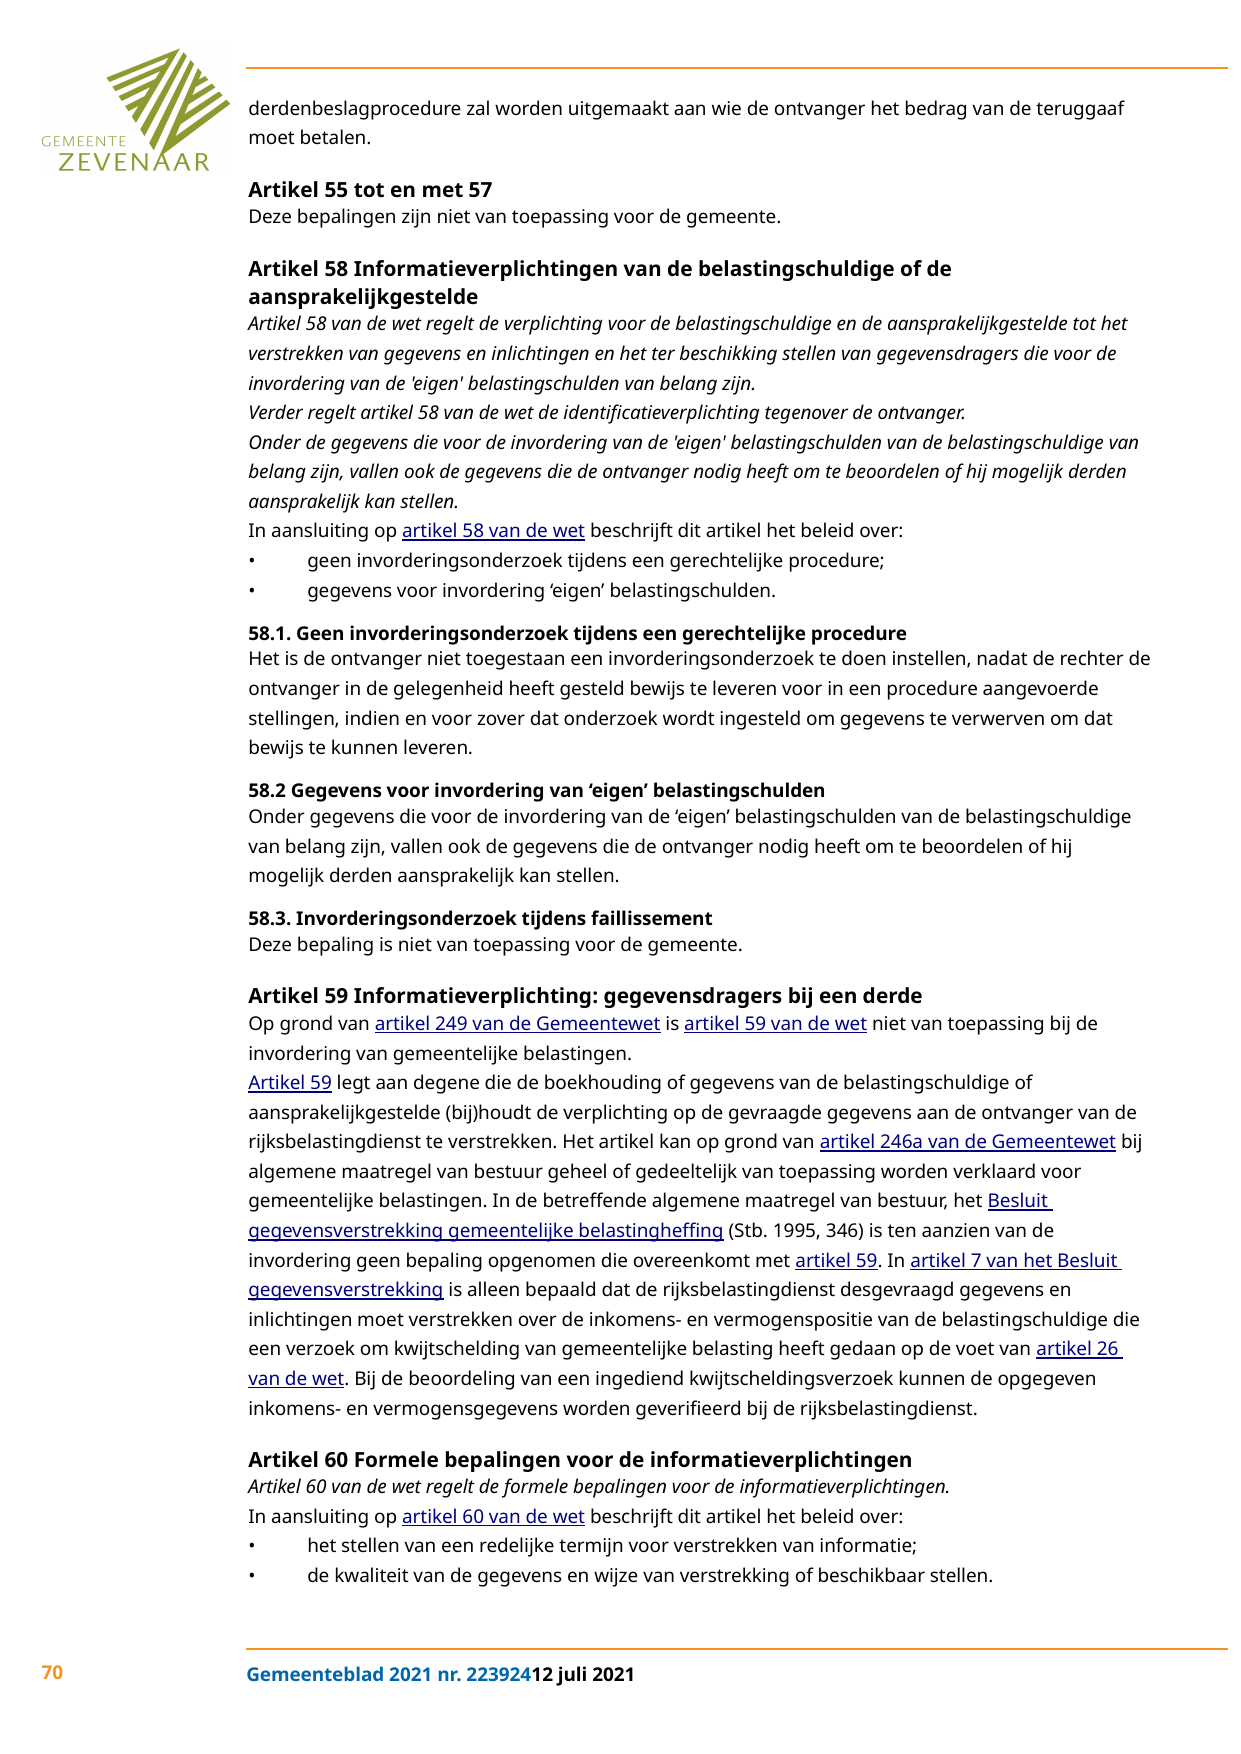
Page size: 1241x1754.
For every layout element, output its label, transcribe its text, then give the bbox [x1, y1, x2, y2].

list geen invorderingsonderzoek tijdens een gerechtelijke procedure; [248, 547, 1152, 573]
text Artikel 59 legt aan degene die de boekhouding of gegevens van de belastingschuldige of aansprakelijkgestelde (bij)houdt de verplichting op de gevraagde gegevens aan de ontvanger van de rijksbelastingdienst te verstrekken. Het artikel kan op grond van artikel 246a van de Gemeentewet bij algemene maatregel van bestuur geheel of gedeeltelijk van toepassing worden verklaard voor gemeentelijke belastingen. In de betreffende algemene maatregel van bestuur, het Besluit gegevensverstrekking gemeentelijke belastingheffing (Stb. 1995, 346) is ten aanzien van de invordering geen bepaling opgenomen die overeenkomt met artikel 59. In artikel 7 van het Besluit gegevensverstrekking is alleen bepaald dat de rijksbelastingdienst desgevraagd gegevens en inlichtingen moet verstrekken over de inkomens- en vermogenspositie van de belastingschuldige die een verzoek om kwijtschelding van gemeentelijke belasting heeft gedaan op de voet van artikel 26 van de wet. Bij de beoordeling van een ingediend kwijtscheldingsverzoek kunnen de opgegeven inkomens- en vermogensgegevens worden geverifieerd bij de rijksbelastingdienst. [248, 1069, 1152, 1420]
text derdenbeslagprocedure zal worden uitgemaakt aan wie de ontvanger het bedrag van de teruggaaf moet betalen. [248, 95, 1152, 150]
text 58.3. Invorderingsonderzoek tijdens faillissement [248, 906, 1152, 931]
text Deze bepalingen zijn niet van toepassing voor de gemeente. [248, 203, 1152, 229]
text Onder gegevens die voor de invordering van de ‘eigen’ belastingschulden van de belastingschuldige van belang zijn, vallen ook de gegevens die de ontvanger nodig heeft om te beoordelen of hij mogelijk derden aansprakelijk kan stellen. [248, 803, 1152, 888]
text In aansluiting op artikel 60 van de wet beschrijft dit artikel het beleid over: [248, 1503, 1152, 1529]
list de kwaliteit van de gegevens en wijze van verstrekking of beschikbaar stellen. [248, 1562, 1152, 1588]
text Artikel 58 van de wet regelt de verplichting voor de belastingschuldige en de aansprakelijkgestelde tot het verstrekken van gegevens en inlichtingen en het ter beschikking stellen van gegevensdragers die voor de invordering van de 'eigen' belastingschulden van belang zijn. [248, 311, 1152, 395]
text Artikel 60 Formele bepalingen voor de informatieverplichtingen [248, 1445, 1152, 1473]
list gegevens voor invordering ‘eigen’ belastingschulden. [248, 577, 1152, 602]
text In aansluiting op artikel 58 van de wet beschrijft dit artikel het beleid over: [248, 518, 1152, 543]
text Onder de gegevens die voor de invordering van de 'eigen' belastingschulden van de belastingschuldige van belang zijn, vallen ook de gegevens die de ontvanger nodig heeft om te beoordelen of hij mogelijk derden aansprakelijk kan stellen. [248, 429, 1152, 514]
text Artikel 58 Informatieverplichtingen van de belastingschuldige of de aansprakelijkgestelde [248, 254, 1152, 311]
text Op grond van artikel 249 van de Gemeentewet is artikel 59 van de wet niet van toepassing bij de invordering van gemeentelijke belastingen. [248, 1010, 1152, 1065]
text Artikel 55 tot en met 57 [248, 175, 1152, 203]
list het stellen van een redelijke termijn voor verstrekken van informatie; [248, 1533, 1152, 1558]
text Deze bepaling is niet van toepassing voor de gemeente. [248, 931, 1152, 957]
text 58.1. Geen invorderingsonderzoek tijdens een gerechtelijke procedure [248, 620, 1152, 646]
text Het is de ontvanger niet toegestaan een invorderingsonderzoek te doen instellen, nadat de rechter de ontvanger in de gelegenheid heeft gesteld bewijs te leveren voor in een procedure aangevoerde stellingen, indien en voor zover dat onderzoek wordt ingesteld om gegevens te verwerven om dat bewijs te kunnen leveren. [248, 646, 1152, 760]
picture [41, 47, 231, 172]
text 58.2 Gegevens voor invordering van ‘eigen’ belastingschulden [248, 777, 1152, 803]
text Artikel 59 Informatieverplichting: gegevensdragers bij een derde [248, 982, 1152, 1010]
text Artikel 60 van de wet regelt de formele bepalingen voor de informatieverplichtingen. [248, 1473, 1152, 1499]
text Verder regelt artikel 58 van de wet de identificatieverplichting tegenover de ontvanger. [248, 399, 1152, 425]
